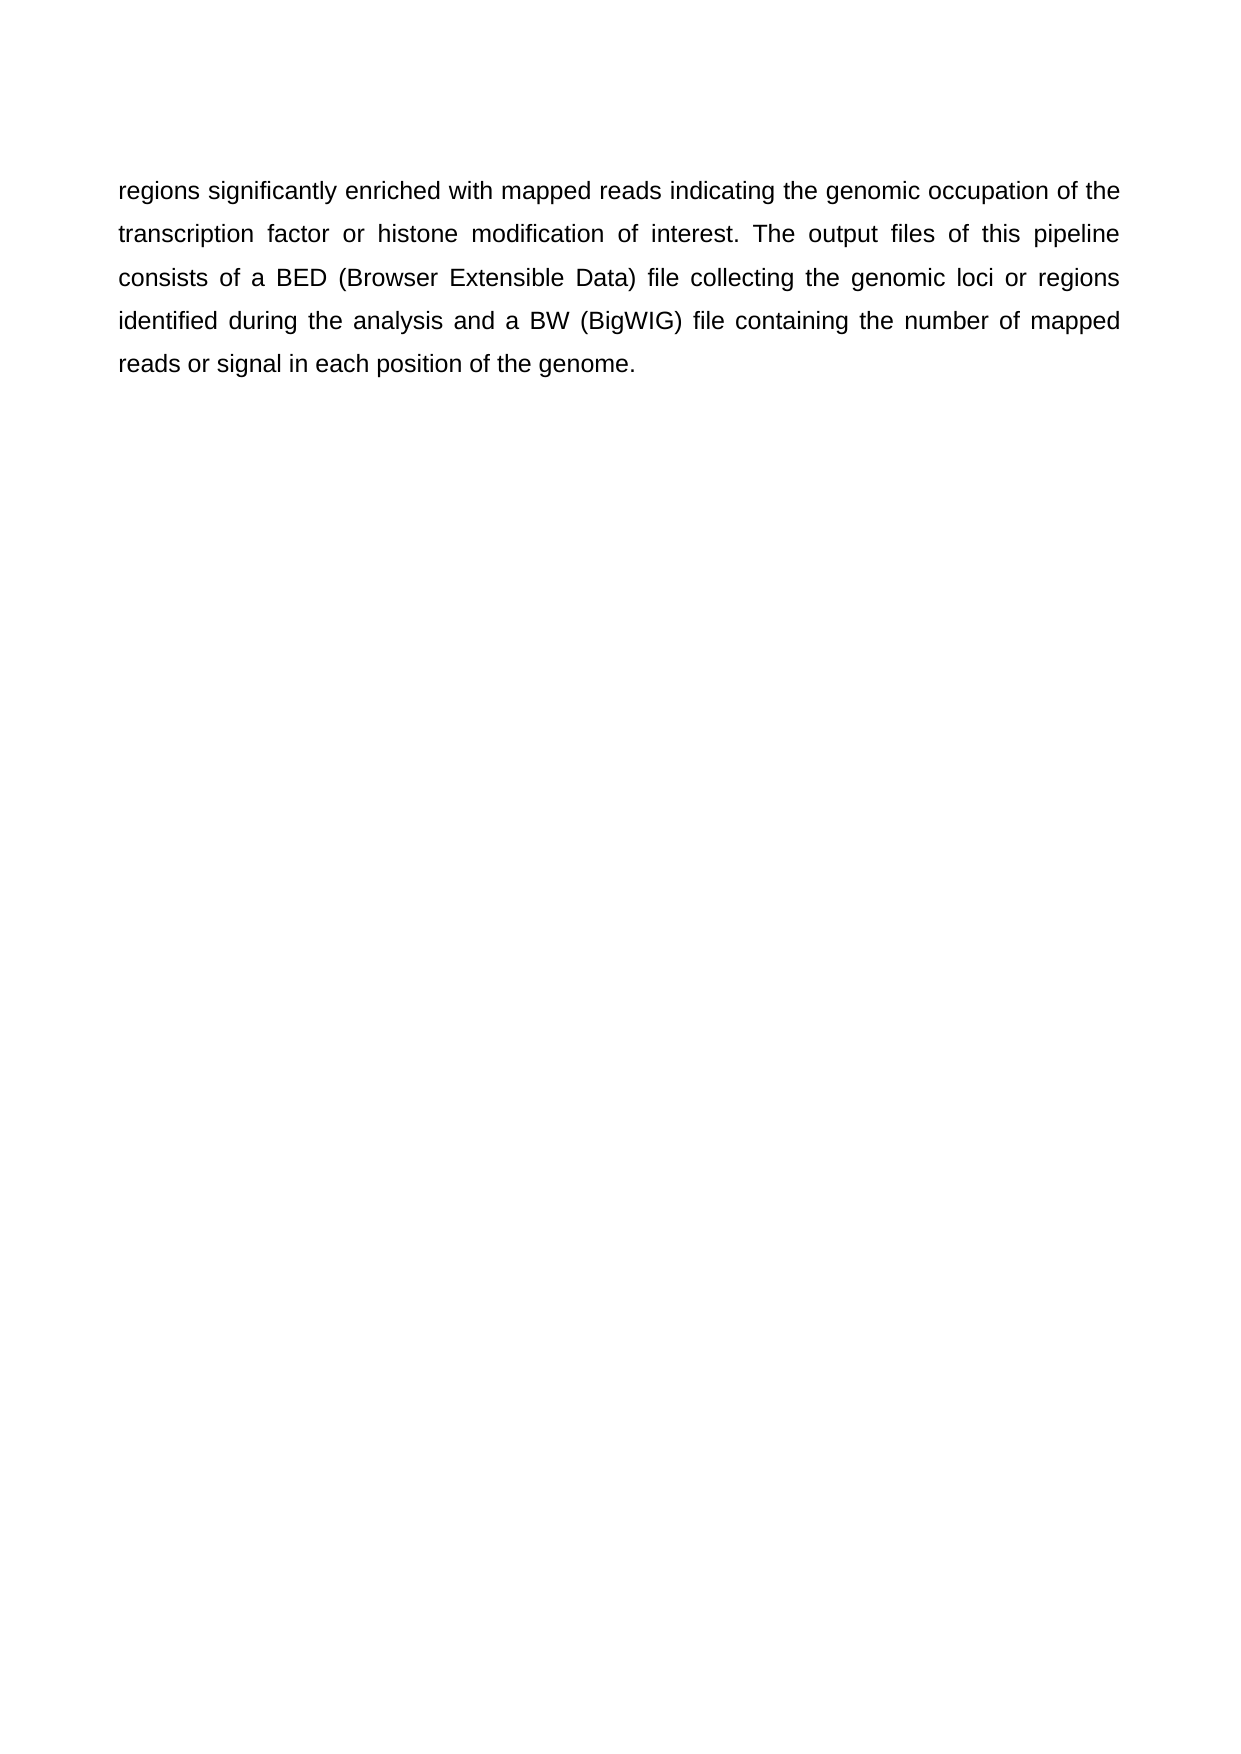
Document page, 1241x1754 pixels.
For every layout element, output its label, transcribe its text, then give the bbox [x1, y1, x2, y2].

text regions significantly enriched with mapped reads indicating the genomic occupation of the transcription factor or histone modification of interest. The output files of this pipeline consists of a BED (Browser Extensible Data) file collecting the genomic loci or regions identified during the analysis and a BW (BigWIG) file containing the number of mapped reads or signal in each position of the genome. [118, 176, 1122, 378]
